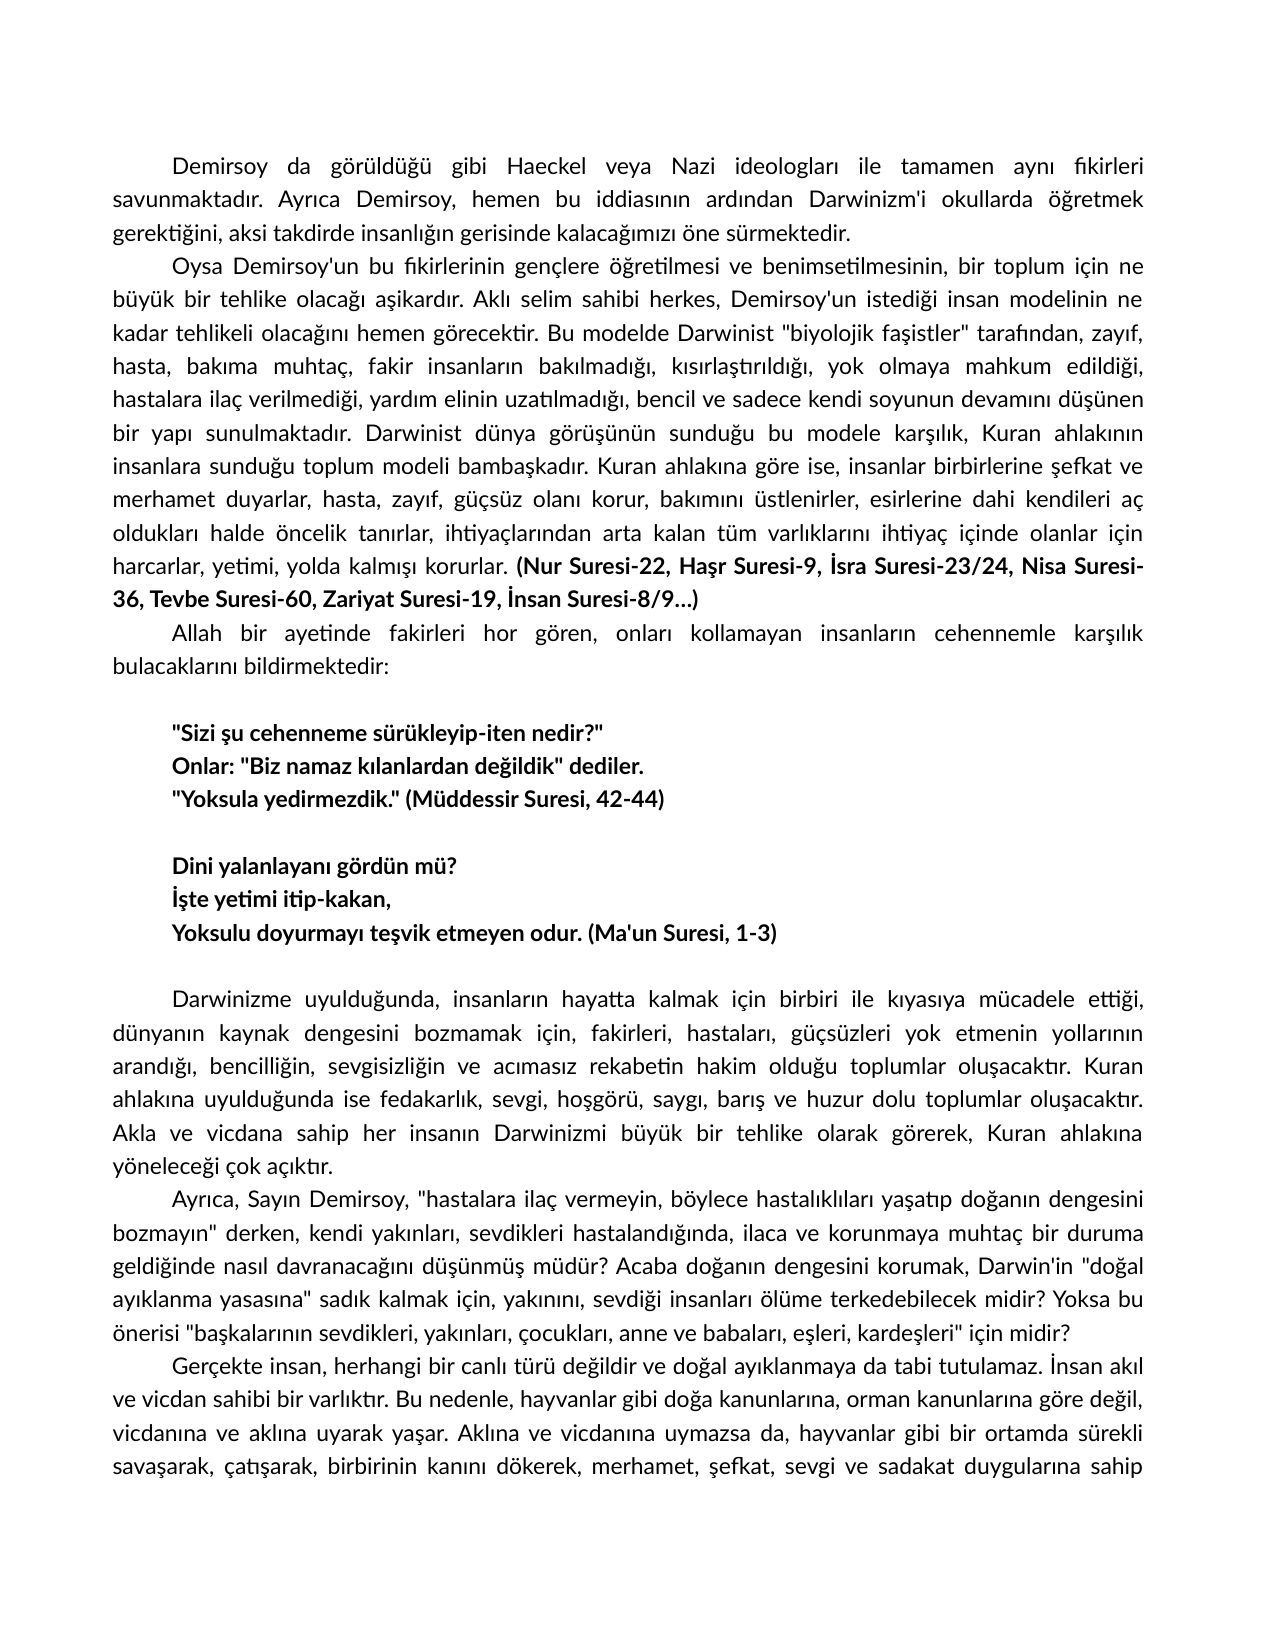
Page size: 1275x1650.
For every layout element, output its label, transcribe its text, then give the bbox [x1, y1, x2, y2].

text İşte yetimi itip-kakan, [112, 881, 1145, 914]
text "Sizi şu cehenneme sürükleyip-iten nedir?" [112, 714, 1145, 748]
text Ayrıca, Sayın Demirsoy, "hastalara ilaç vermeyin, böylece hastalıklıları yaşatıp doğanın dengesini bozmayın" derken, kendi yakınları, sevdikleri hastalandığında, ilaca ve korunmaya muhtaç bir duruma geldiğinde nasıl davranacağını düşünmüş müdür? Acaba doğanın dengesini korumak, Darwin'in "doğal ayıklanma yasasına" sadık kalmak için, yakınını, sevdiği insanları ölüme terkedebilecek midir? Yoksa bu önerisi "başkalarının sevdikleri, yakınları, çocukları, anne ve babaları, eşleri, kardeşleri" için midir? [112, 1181, 1145, 1348]
text Onlar: "Biz namaz kılanlardan değildik" dediler. [112, 748, 1145, 781]
text Allah bir ayetinde fakirleri hor gören, onları kollamayan insanların cehennemle karşılık bulacaklarını bildirmektedir: [112, 614, 1145, 681]
text Yoksulu doyurmayı teşvik etmeyen odur. (Ma'un Suresi, 1-3) [112, 914, 1145, 948]
text Demirsoy da görüldüğü gibi Haeckel veya Nazi ideologları ile tamamen aynı fikirleri savunmaktadır. Ayrıca Demirsoy, hemen bu iddiasının ardından Darwinizm'i okullarda öğretmek gerektiğini, aksi takdirde insanlığın gerisinde kalacağımızı öne sürmektedir. [112, 148, 1145, 248]
text Oysa Demirsoy'un bu fikirlerinin gençlere öğretilmesi ve benimsetilmesinin, bir toplum için ne büyük bir tehlike olacağı aşikardır. Aklı selim sahibi herkes, Demirsoy'un istediği insan modelinin ne kadar tehlikeli olacağını hemen görecektir. Bu modelde Darwinist "biyolojik faşistler" tarafından, zayıf, hasta, bakıma muhtaç, fakir insanların bakılmadığı, kısırlaştırıldığı, yok olmaya mahkum edildiği, hastalara ilaç verilmediği, yardım elinin uzatılmadığı, bencil ve sadece kendi soyunun devamını düşünen bir yapı sunulmaktadır. Darwinist dünya görüşünün sunduğu bu modele karşılık, Kuran ahlakının insanlara sunduğu toplum modeli bambaşkadır. Kuran ahlakına göre ise, insanlar birbirlerine şefkat ve merhamet duyarlar, hasta, zayıf, güçsüz olanı korur, bakımını üstlenirler, esirlerine dahi kendileri aç oldukları halde öncelik tanırlar, ihtiyaçlarından arta kalan tüm varlıklarını ihtiyaç içinde olanlar için harcarlar, yetimi, yolda kalmışı korurlar. (Nur Suresi-22, Haşr Suresi-9, İsra Suresi-23/24, Nisa Suresi-36, Tevbe Suresi-60, Zariyat Suresi-19, İnsan Suresi-8/9…) [112, 248, 1145, 614]
text Darwinizme uyulduğunda, insanların hayatta kalmak için birbiri ile kıyasıya mücadele ettiği, dünyanın kaynak dengesini bozmamak için, fakirleri, hastaları, güçsüzleri yok etmenin yollarının arandığı, bencilliğin, sevgisizliğin ve acımasız rekabetin hakim olduğu toplumlar oluşacaktır. Kuran ahlakına uyulduğunda ise fedakarlık, sevgi, hoşgörü, saygı, barış ve huzur dolu toplumlar oluşacaktır. Akla ve vicdana sahip her insanın Darwinizmi büyük bir tehlike olarak görerek, Kuran ahlakına yöneleceği çok açıktır. [112, 981, 1145, 1181]
text Dini yalanlayanı gördün mü? [112, 848, 1145, 881]
text Gerçekte insan, herhangi bir canlı türü değildir ve doğal ayıklanmaya da tabi tutulamaz. İnsan akıl ve vicdan sahibi bir varlıktır. Bu nedenle, hayvanlar gibi doğa kanunlarına, orman kanunlarına göre değil, vicdanına ve aklına uyarak yaşar. Aklına ve vicdanına uymazsa da, hayvanlar gibi bir ortamda sürekli savaşarak, çatışarak, birbirinin kanını dökerek, merhamet, şefkat, sevgi ve sadakat duygularına sahip [112, 1348, 1145, 1481]
text "Yoksula yedirmezdik." (Müddessir Suresi, 42-44) [112, 781, 1145, 814]
